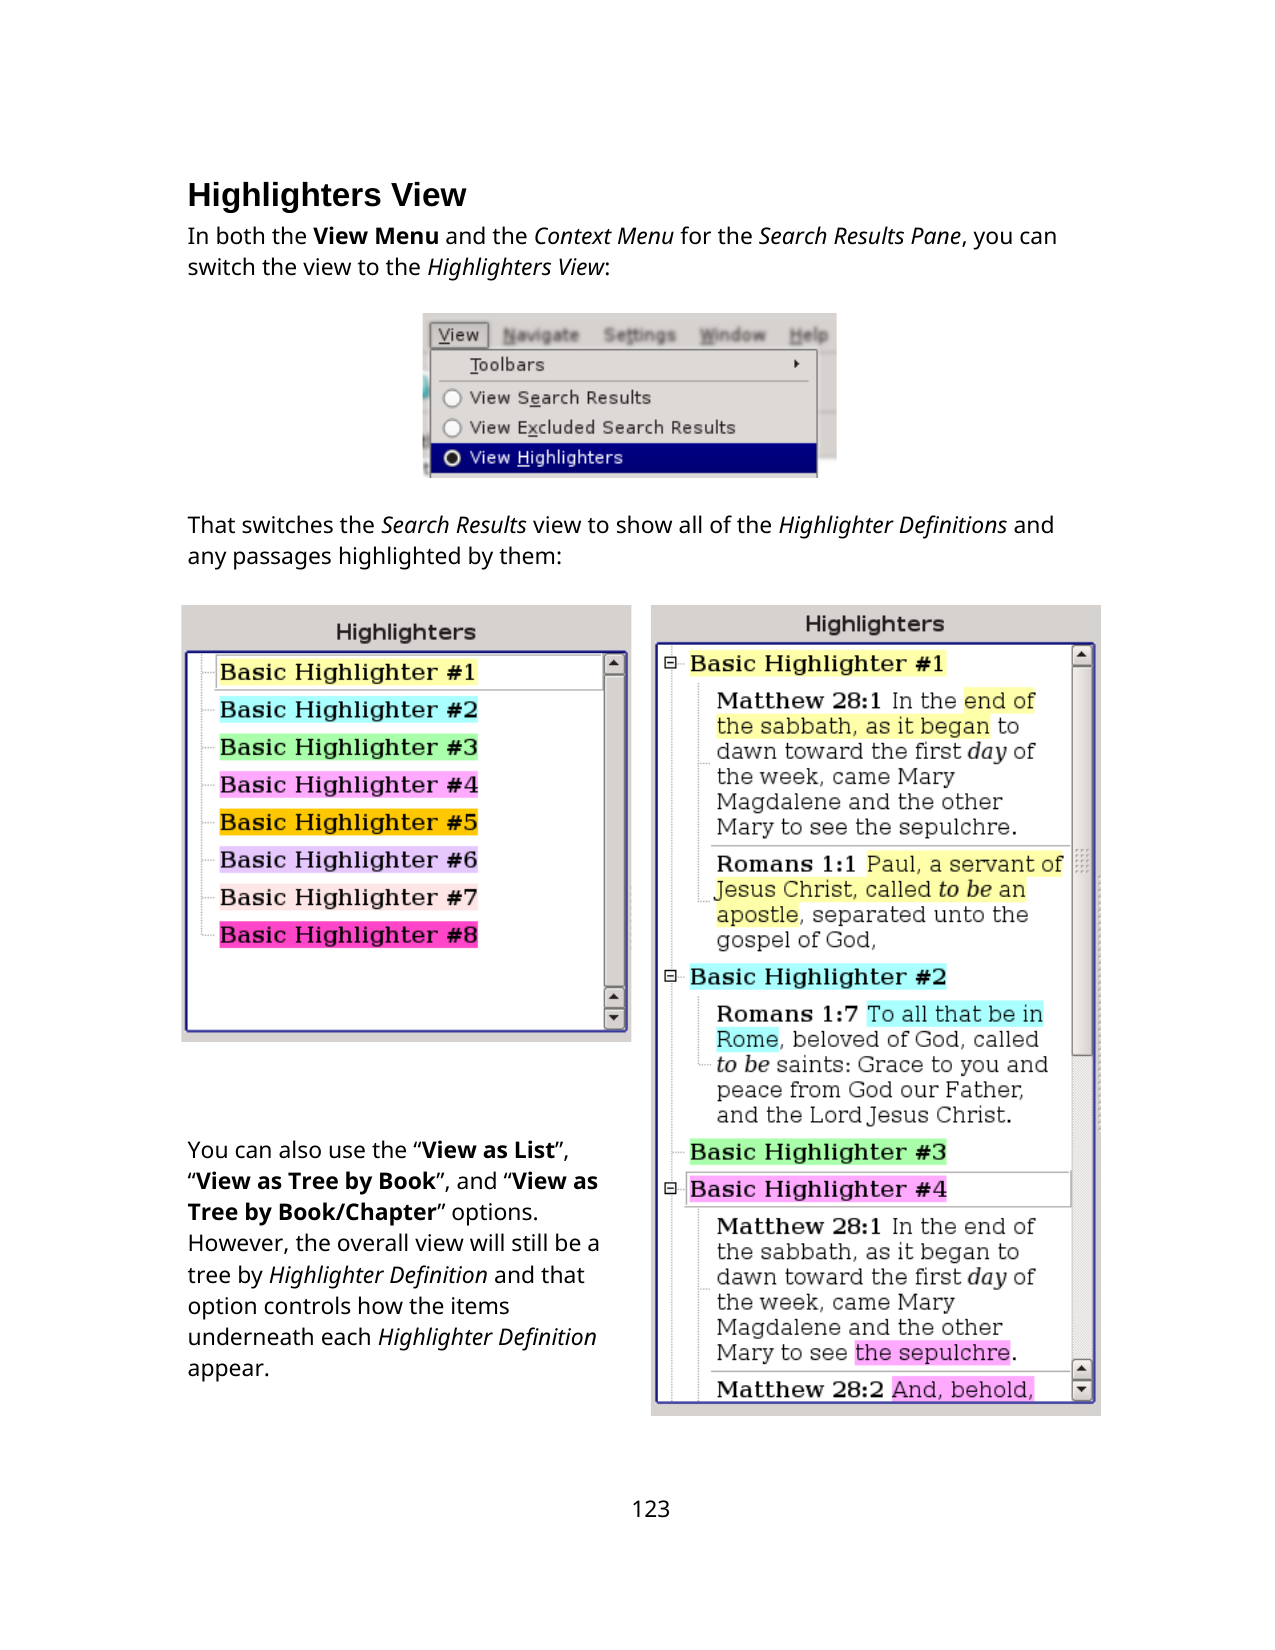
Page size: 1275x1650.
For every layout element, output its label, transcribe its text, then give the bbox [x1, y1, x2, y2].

text You can also use the “View as List”, “View as Tree by Book”, and “View as Tree by Book/Chapter” options. However, the overall view will still be a tree by Highlighter Definition and that option controls how the items underneath each Highlighter Definition appear. [187, 1134, 650, 1384]
picture [422, 313, 837, 478]
subtitle Highlighters View [187, 175, 1087, 213]
picture [181, 605, 632, 1042]
text That switches the Search Results view to show all of the Highlighter Definitions and any passages highlighted by them: [187, 509, 1087, 571]
picture [650, 605, 1101, 1416]
text In both the View Menu and the Context Menu for the Search Results Pane, you can switch the view to the Highlighters View: [187, 220, 1087, 282]
